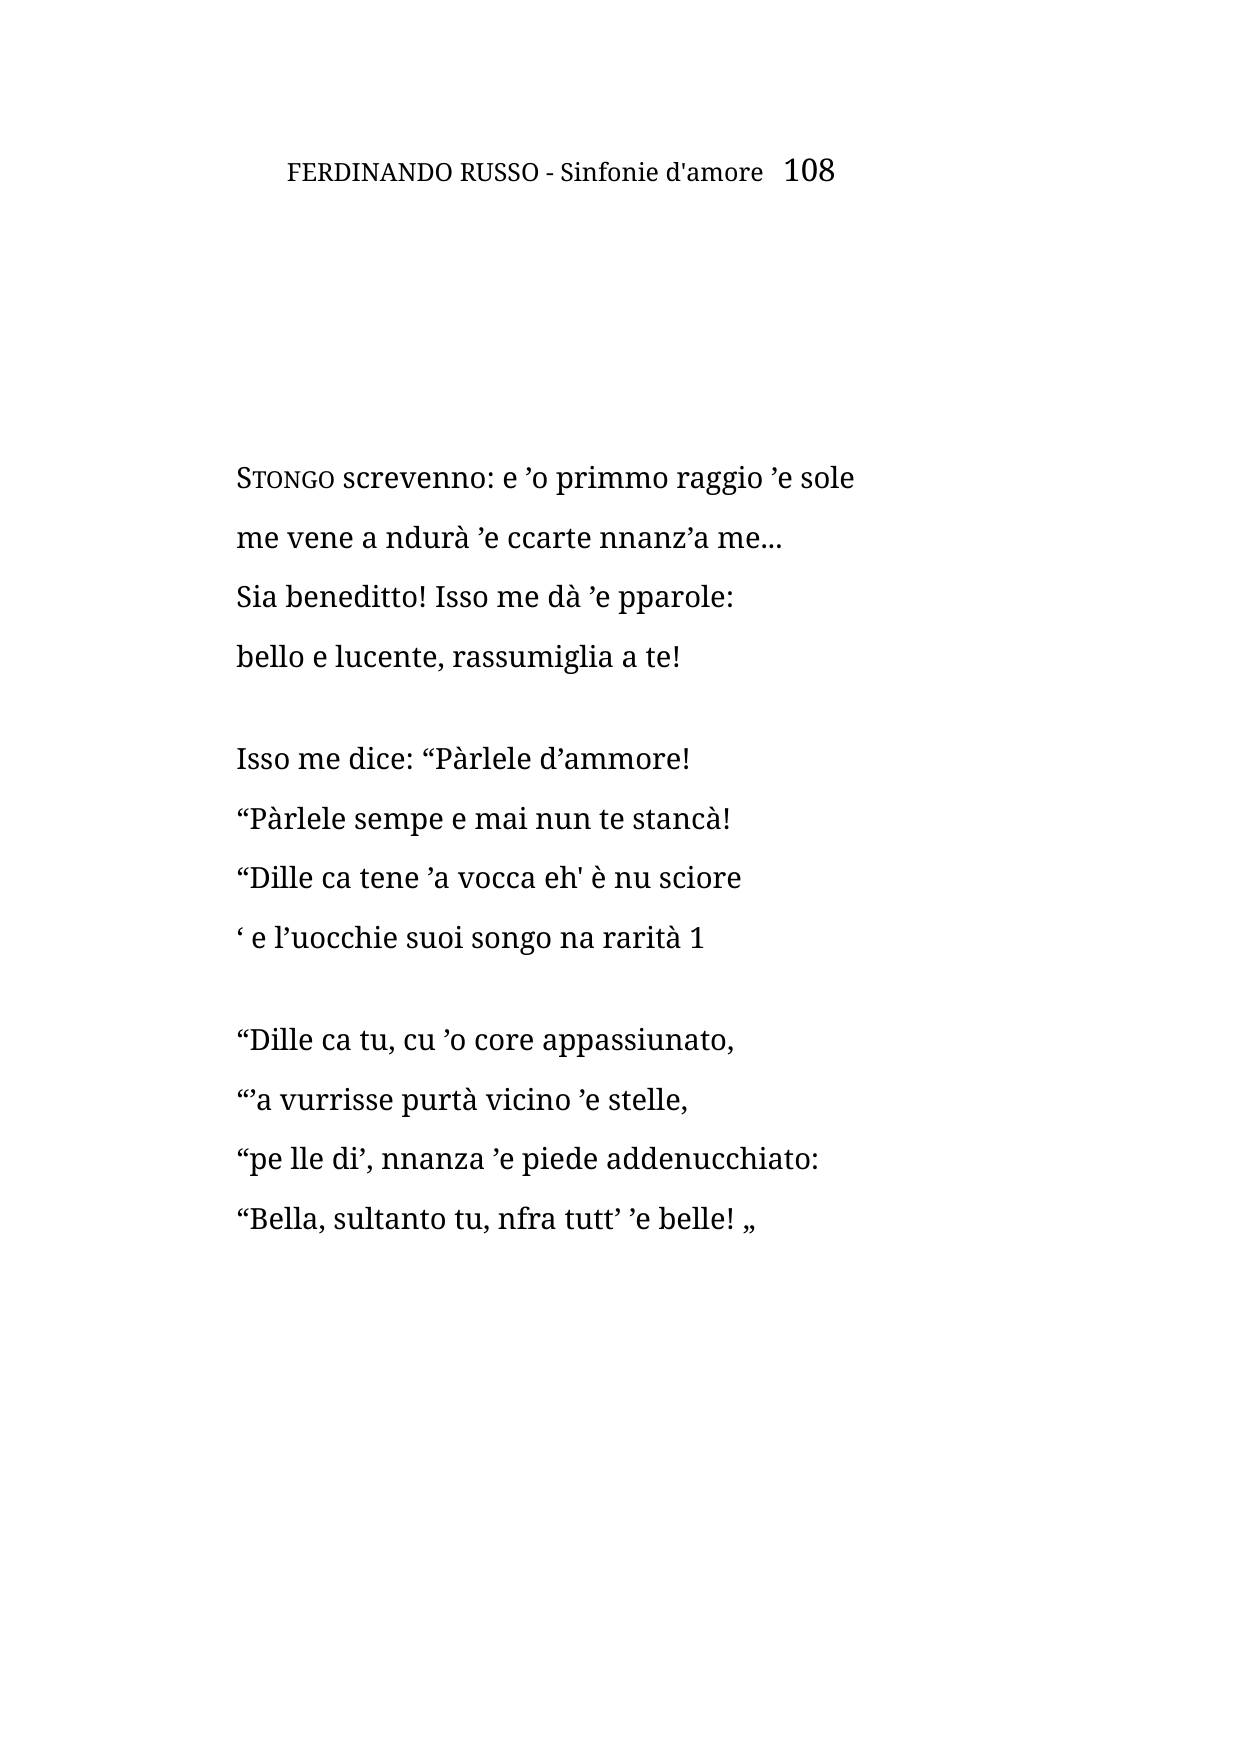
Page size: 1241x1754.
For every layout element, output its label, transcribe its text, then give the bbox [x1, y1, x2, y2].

text Stongo screvenno: e ’o primmo raggio ’e sole [177, 458, 945, 497]
text “Pàrlele sempe e mai nun te stancà! [177, 798, 945, 838]
text “pe lle di’, nnanza ’e piede addenucchiato: [177, 1139, 945, 1178]
text me vene a ndurà ’e ccarte nnanz’a me... [177, 517, 945, 557]
text ‘ e l’uocchie suoi songo na rarità 1 [177, 917, 945, 957]
text Isso me dice: “Pàrlele d’ammore! [177, 739, 945, 778]
text “Dille ca tu, cu ’o core appassiunato, [177, 1020, 945, 1059]
text bello e lucente, rassumiglia a te! [177, 636, 945, 676]
text “’a vurrisse purtà vicino ’e stelle, [177, 1079, 945, 1119]
text “Bella, sultanto tu, nfra tutt’ ’e belle! „ [177, 1198, 945, 1238]
text “Dille ca tene ’a vocca eh' è nu sciore [177, 858, 945, 897]
text Sia beneditto! Isso me dà ’e pparole: [177, 577, 945, 616]
